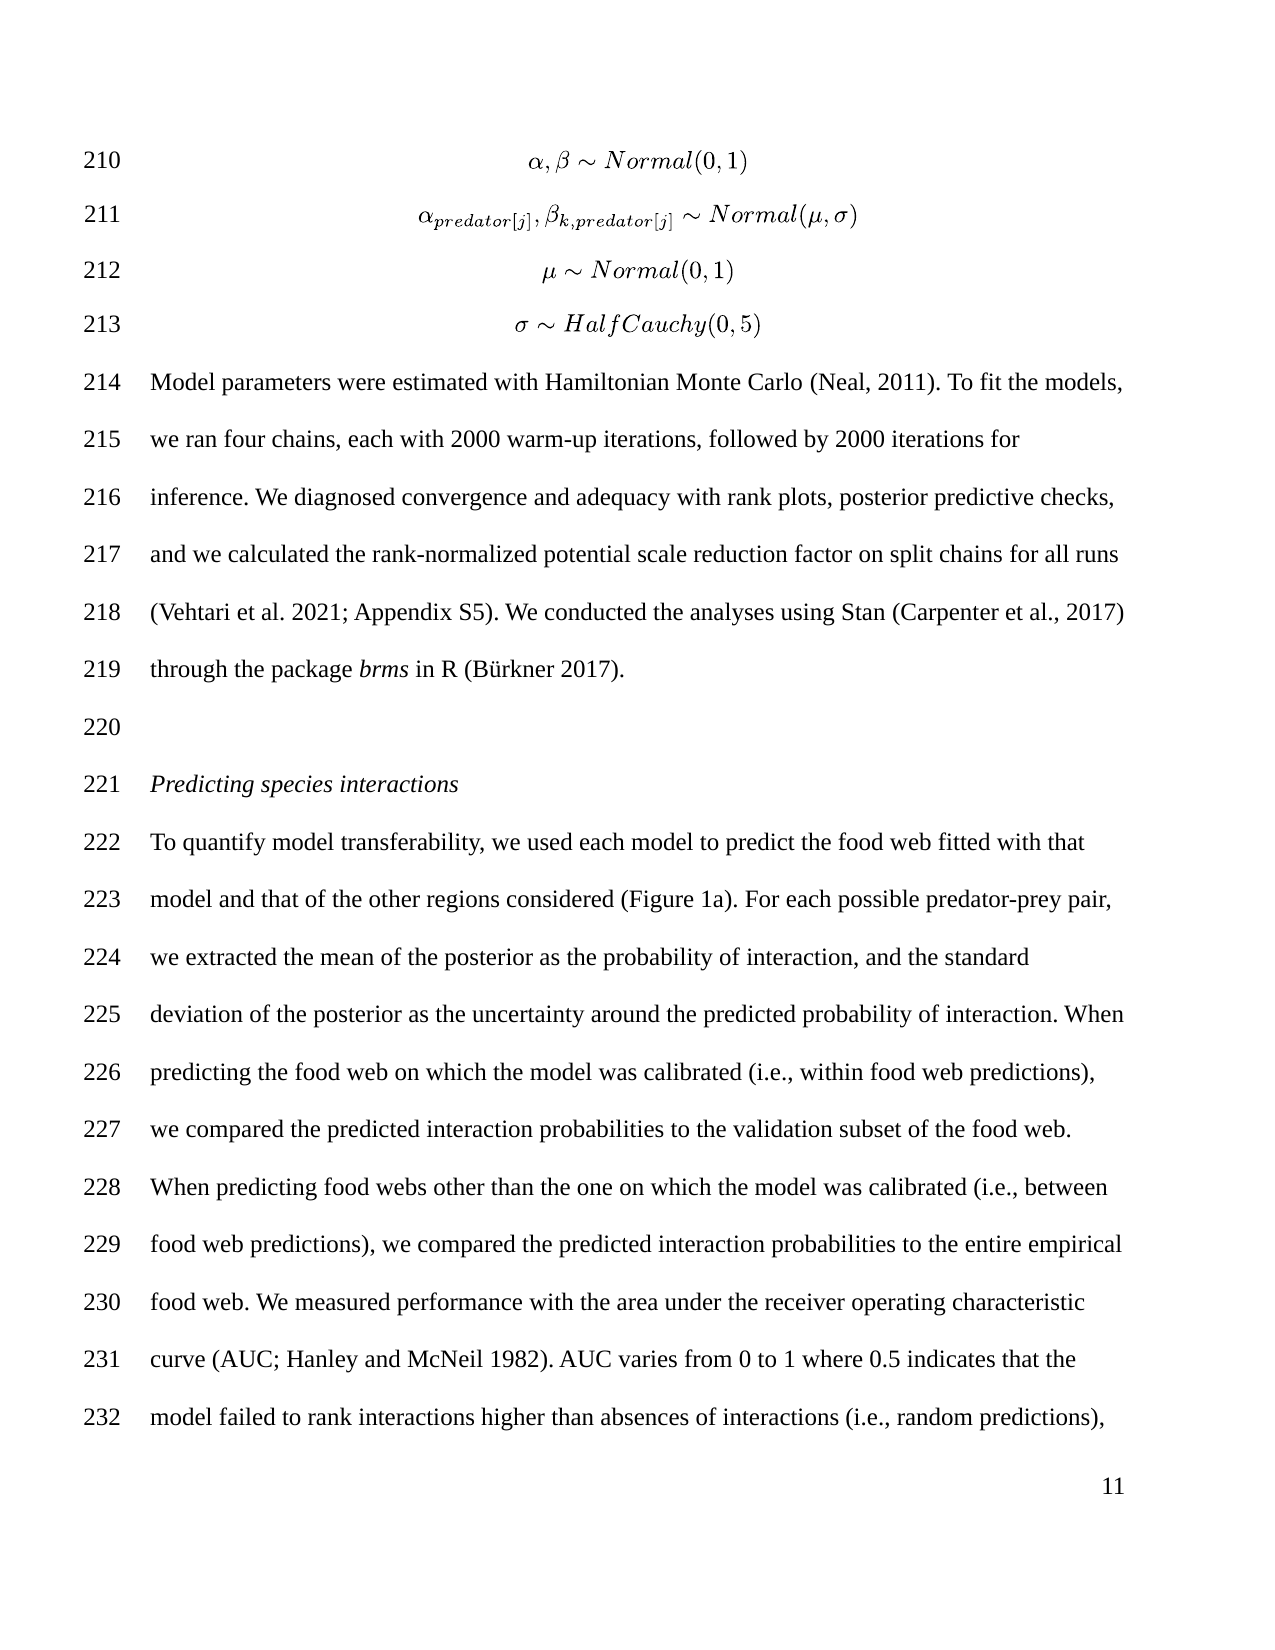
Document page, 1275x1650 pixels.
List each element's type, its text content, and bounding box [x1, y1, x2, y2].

text Model parameters were estimated with Hamiltonian Monte Carlo (Neal, 2011). To fit the models, we ran four chains, each with 2000 warm-up iterations, followed by 2000 iterations for inference. We diagnosed convergence and adequacy with rank plots, posterior predictive checks, and we calculated the rank-normalized potential scale reduction factor on split chains for all runs (Vehtari et al. 2021; Appendix S5). We conducted the analyses using Stan (Carpenter et al., 2017) through the package brms in R (Bürkner 2017). [150, 367, 1125, 683]
text To quantify model transferability, we used each model to predict the food web fitted with that model and that of the other regions considered (Figure 1a). For each possible predator-prey pair, we extracted the mean of the posterior as the probability of interaction, and the standard deviation of the posterior as the uncertainty around the predicted probability of interaction. When predicting the food web on which the model was calibrated (i.e., within food web predictions), we compared the predicted interaction probabilities to the validation subset of the food web. When predicting food webs other than the one on which the model was calibrated (i.e., between food web predictions), we compared the predicted interaction probabilities to the entire empirical food web. We measured performance with the area under the receiver operating characteristic curve (AUC; Hanley and McNeil 1982). AUC varies from 0 to 1 where 0.5 indicates that the model failed to rank interactions higher than absences of interactions (i.e., random predictions), [150, 827, 1125, 1431]
text Predicting species interactions [150, 769, 1125, 798]
